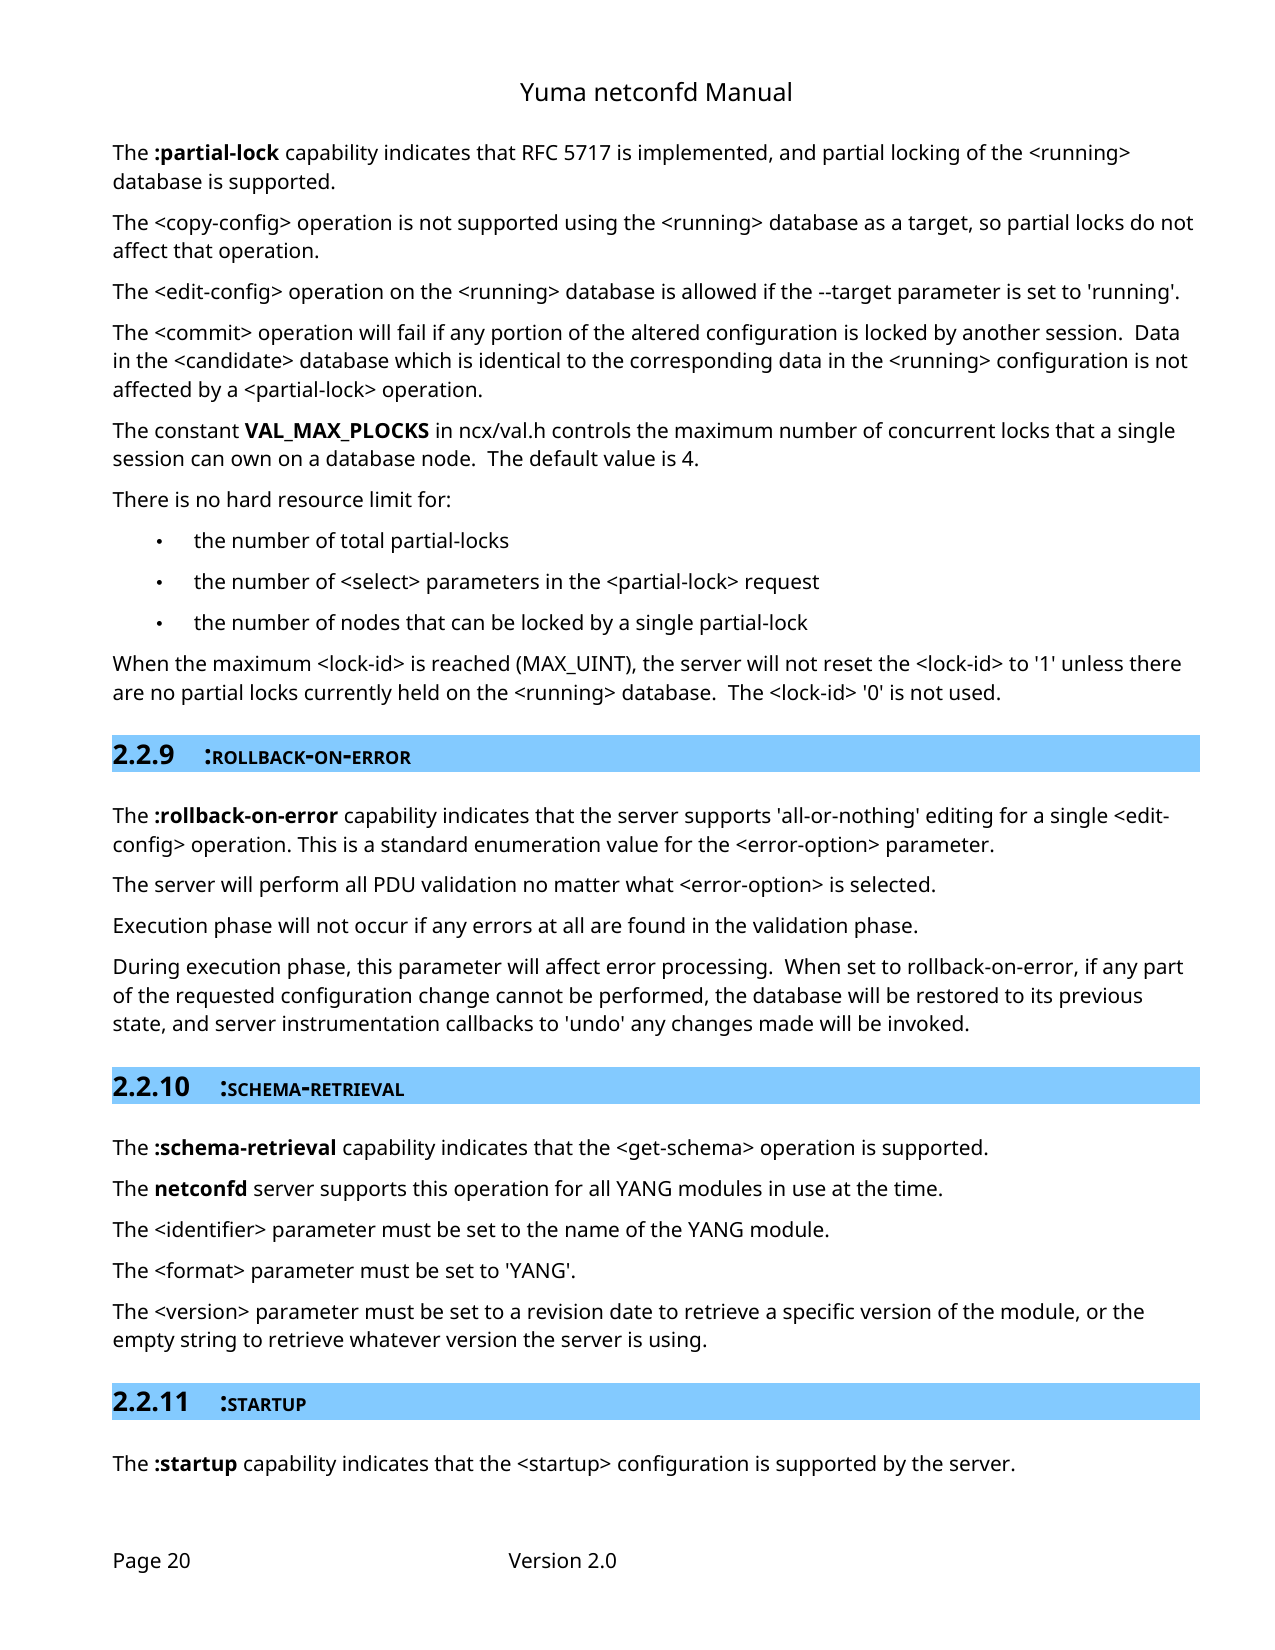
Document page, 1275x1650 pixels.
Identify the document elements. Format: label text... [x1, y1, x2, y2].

subtitle :rollback-on-error [112, 735, 1200, 772]
text The constant VAL_MAX_PLOCKS in ncx/val.h controls the maximum number of concurrent locks that a single session can own on a database node. The default value is 4. [112, 416, 1200, 473]
text The <copy-config> operation is not supported using the <running> database as a target, so partial locks do not affect that operation. [112, 208, 1200, 265]
text The netconfd server supports this operation for all YANG modules in use at the time. [112, 1174, 1200, 1202]
text During execution phase, this parameter will affect error processing. When set to rollback-on-error, if any part of the requested configuration change cannot be performed, the database will be restored to its previous state, and server instrumentation callbacks to 'undo' any changes made will be invoked. [112, 952, 1200, 1038]
list the number of nodes that can be locked by a single partial-lock [156, 608, 1200, 637]
text The <commit> operation will fail if any portion of the altered configuration is locked by another session. Data in the <candidate> database which is identical to the corresponding data in the <running> configuration is not affected by a <partial-lock> operation. [112, 318, 1200, 403]
text The :startup capability indicates that the <startup> configuration is supported by the server. [112, 1449, 1200, 1477]
text The server will perform all PDU validation no matter what <error-option> is selected. [112, 871, 1200, 899]
text The :partial-lock capability indicates that RFC 5717 is implemented, and partial locking of the <running> database is supported. [112, 138, 1200, 195]
text The <edit-config> operation on the <running> database is allowed if the --target parameter is set to 'running'. [112, 277, 1200, 306]
text The <format> parameter must be set to 'YANG'. [112, 1256, 1200, 1284]
text The :schema-retrieval capability indicates that the <get-schema> operation is supported. [112, 1133, 1200, 1161]
text There is no hard resource limit for: [112, 485, 1200, 514]
text When the maximum <lock-id> is reached (MAX_UINT), the server will not reset the <lock-id> to '1' unless there are no partial locks currently held on the <running> database. The <lock-id> '0' is not used. [112, 649, 1200, 706]
text Execution phase will not occur if any errors at all are found in the validation phase. [112, 912, 1200, 940]
list the number of total partial-locks [156, 526, 1200, 555]
subtitle :schema-retrieval [112, 1067, 1200, 1104]
subtitle :startup [112, 1383, 1200, 1420]
text The :rollback-on-error capability indicates that the server supports 'all-or-nothing' editing for a single <edit-config> operation. This is a standard enumeration value for the <error-option> parameter. [112, 801, 1200, 858]
text The <version> parameter must be set to a revision date to retrieve a specific version of the module, or the empty string to retrieve whatever version the server is using. [112, 1297, 1200, 1354]
list the number of <select> parameters in the <partial-lock> request [156, 567, 1200, 596]
text The <identifier> parameter must be set to the name of the YANG module. [112, 1215, 1200, 1243]
